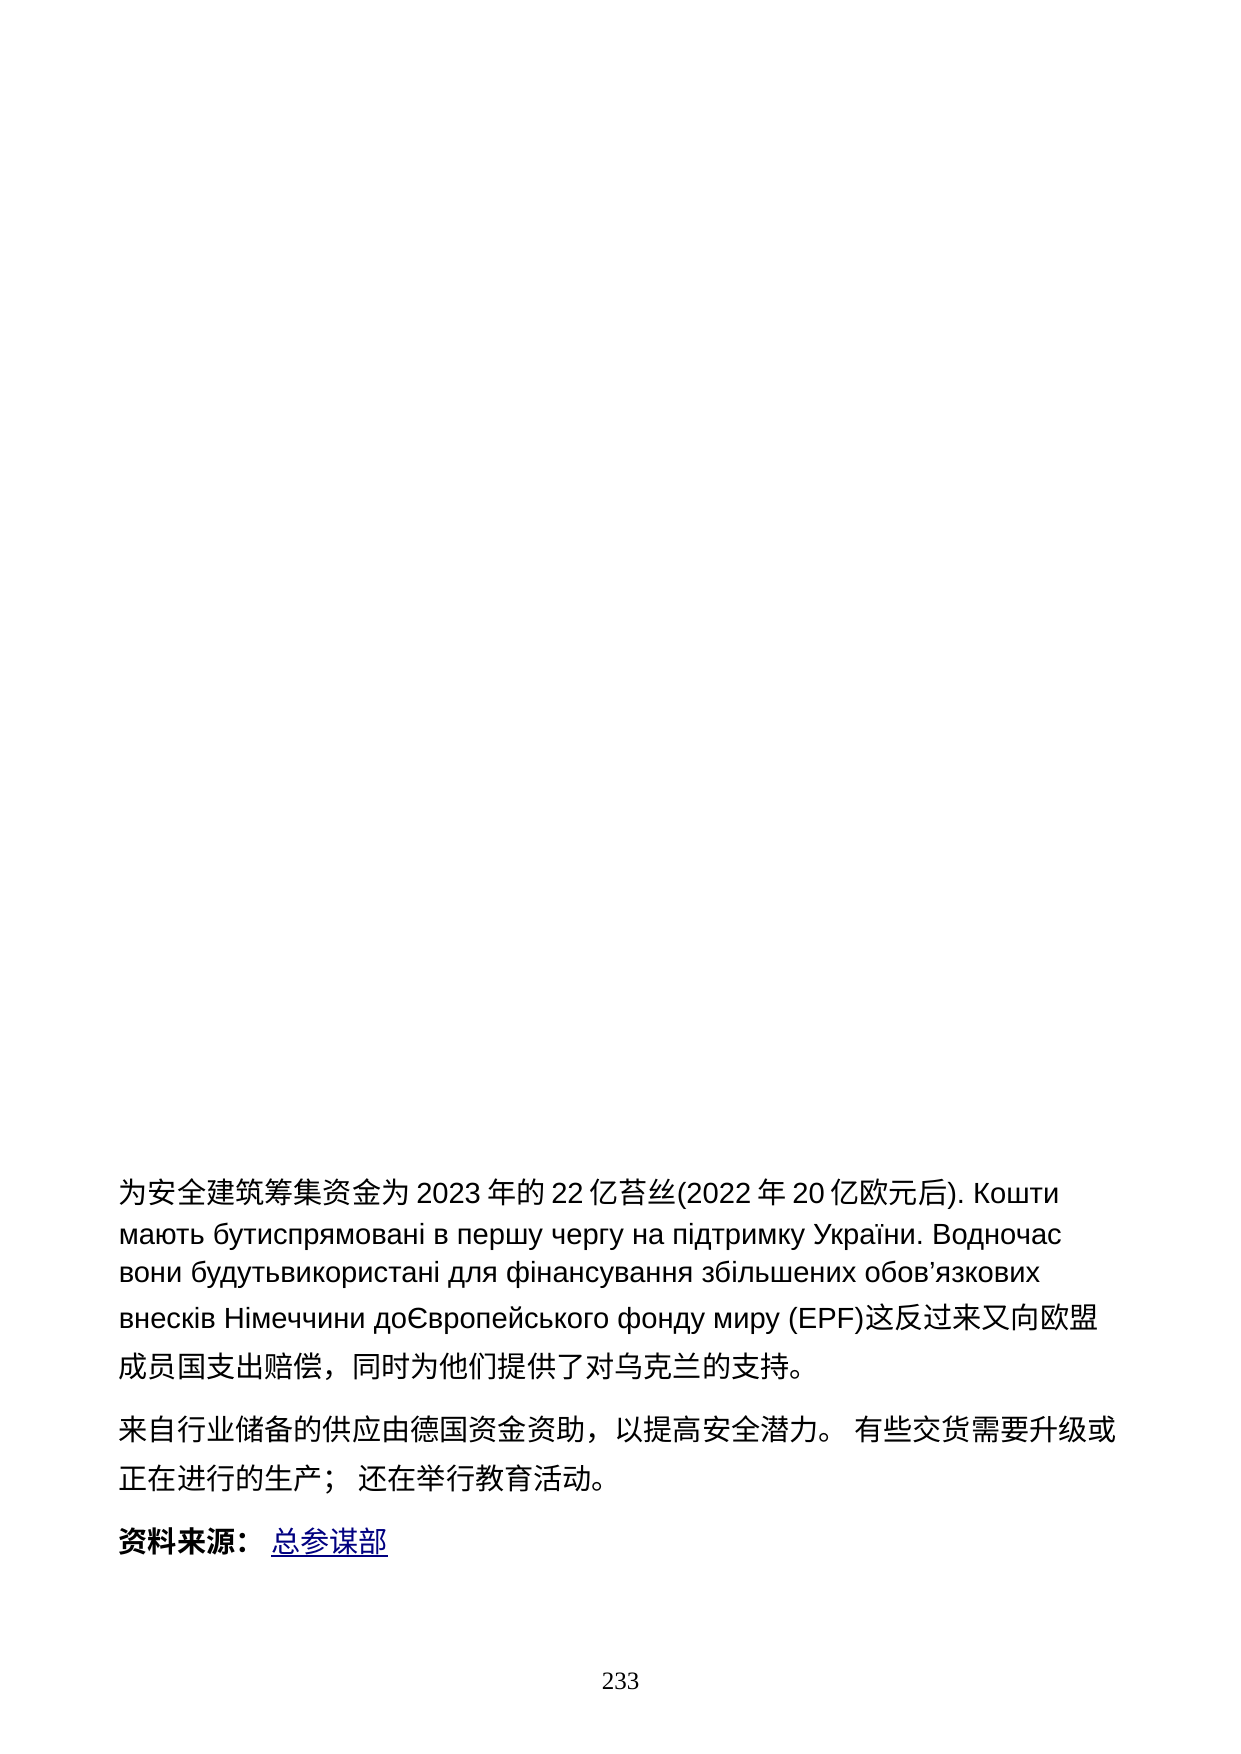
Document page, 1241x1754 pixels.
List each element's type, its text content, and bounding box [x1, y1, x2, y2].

text 为安全建筑筹集资金为2023年的22亿苔丝(2022年20亿欧元后). Кошти мають бутиспрямовані в першу чергу на підтримку України. Водночас вони будутьвикористані для фінансування збільшених обов’язкових внесків Німеччини доЄвропейського фонду миру (EPF)这反过来又向欧盟成员国支出赔偿，同时为他们提供了对乌克兰的支持。 [118, 118, 1122, 1386]
text 资料来源： 总参谋部 [118, 1518, 1122, 1561]
text 来自行业储备的供应由德国资金资助，以提高安全潜力。 有些交货需要升级或正在进行的生产； 还在举行教育活动。 [118, 1407, 1122, 1498]
